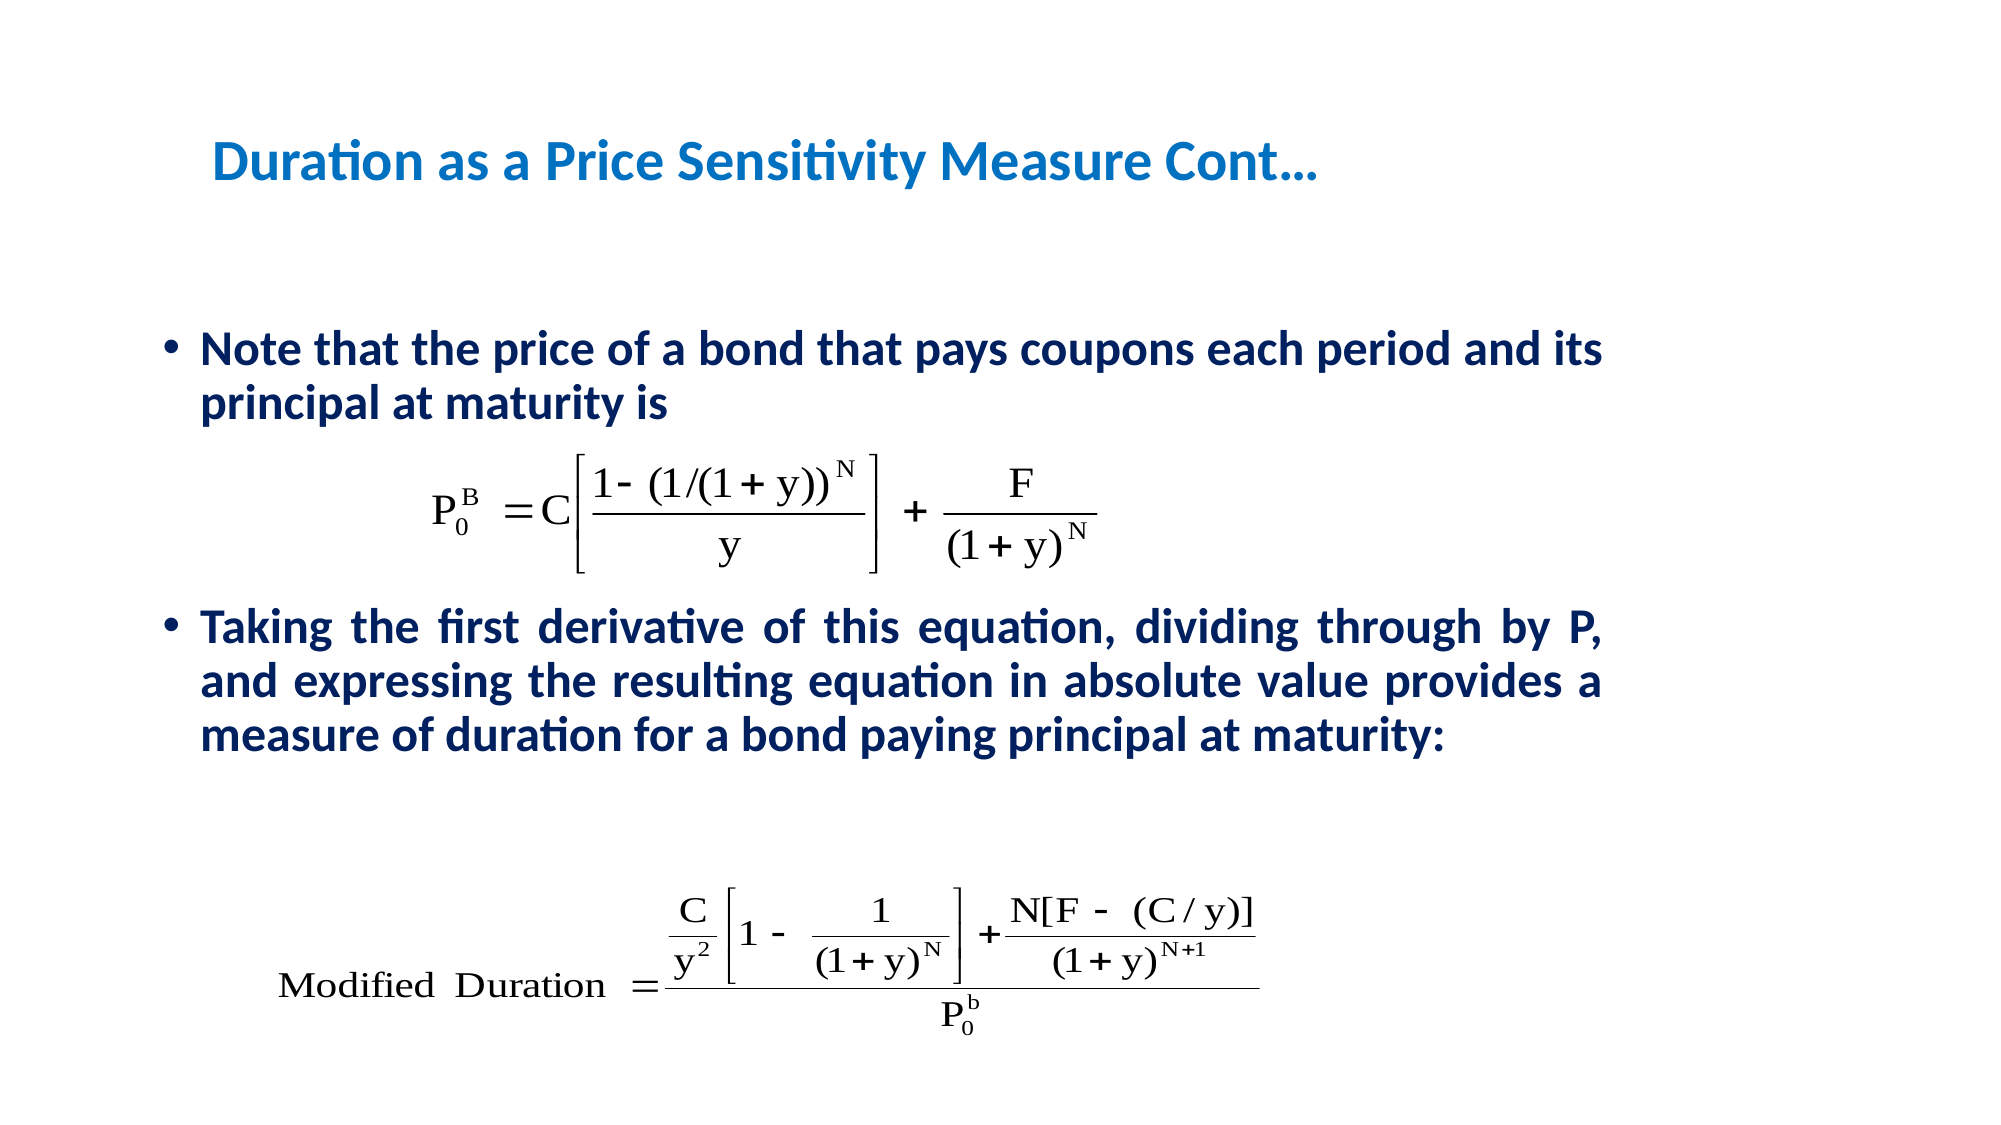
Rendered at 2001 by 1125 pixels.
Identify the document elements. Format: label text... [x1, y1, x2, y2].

text_box Duration as a Price Sensitivity Measure Cont… [197, 114, 1724, 200]
list Note that the price of a bond that pays coupons each period and its principal at maturity is Taking the first derivative of this equation, dividing through by P, and expressing the resulting equation in absolute value provides a measure of duration for a bond paying principal at maturity: [147, 314, 1619, 885]
chart [271, 879, 1308, 1043]
chart [424, 445, 1124, 583]
